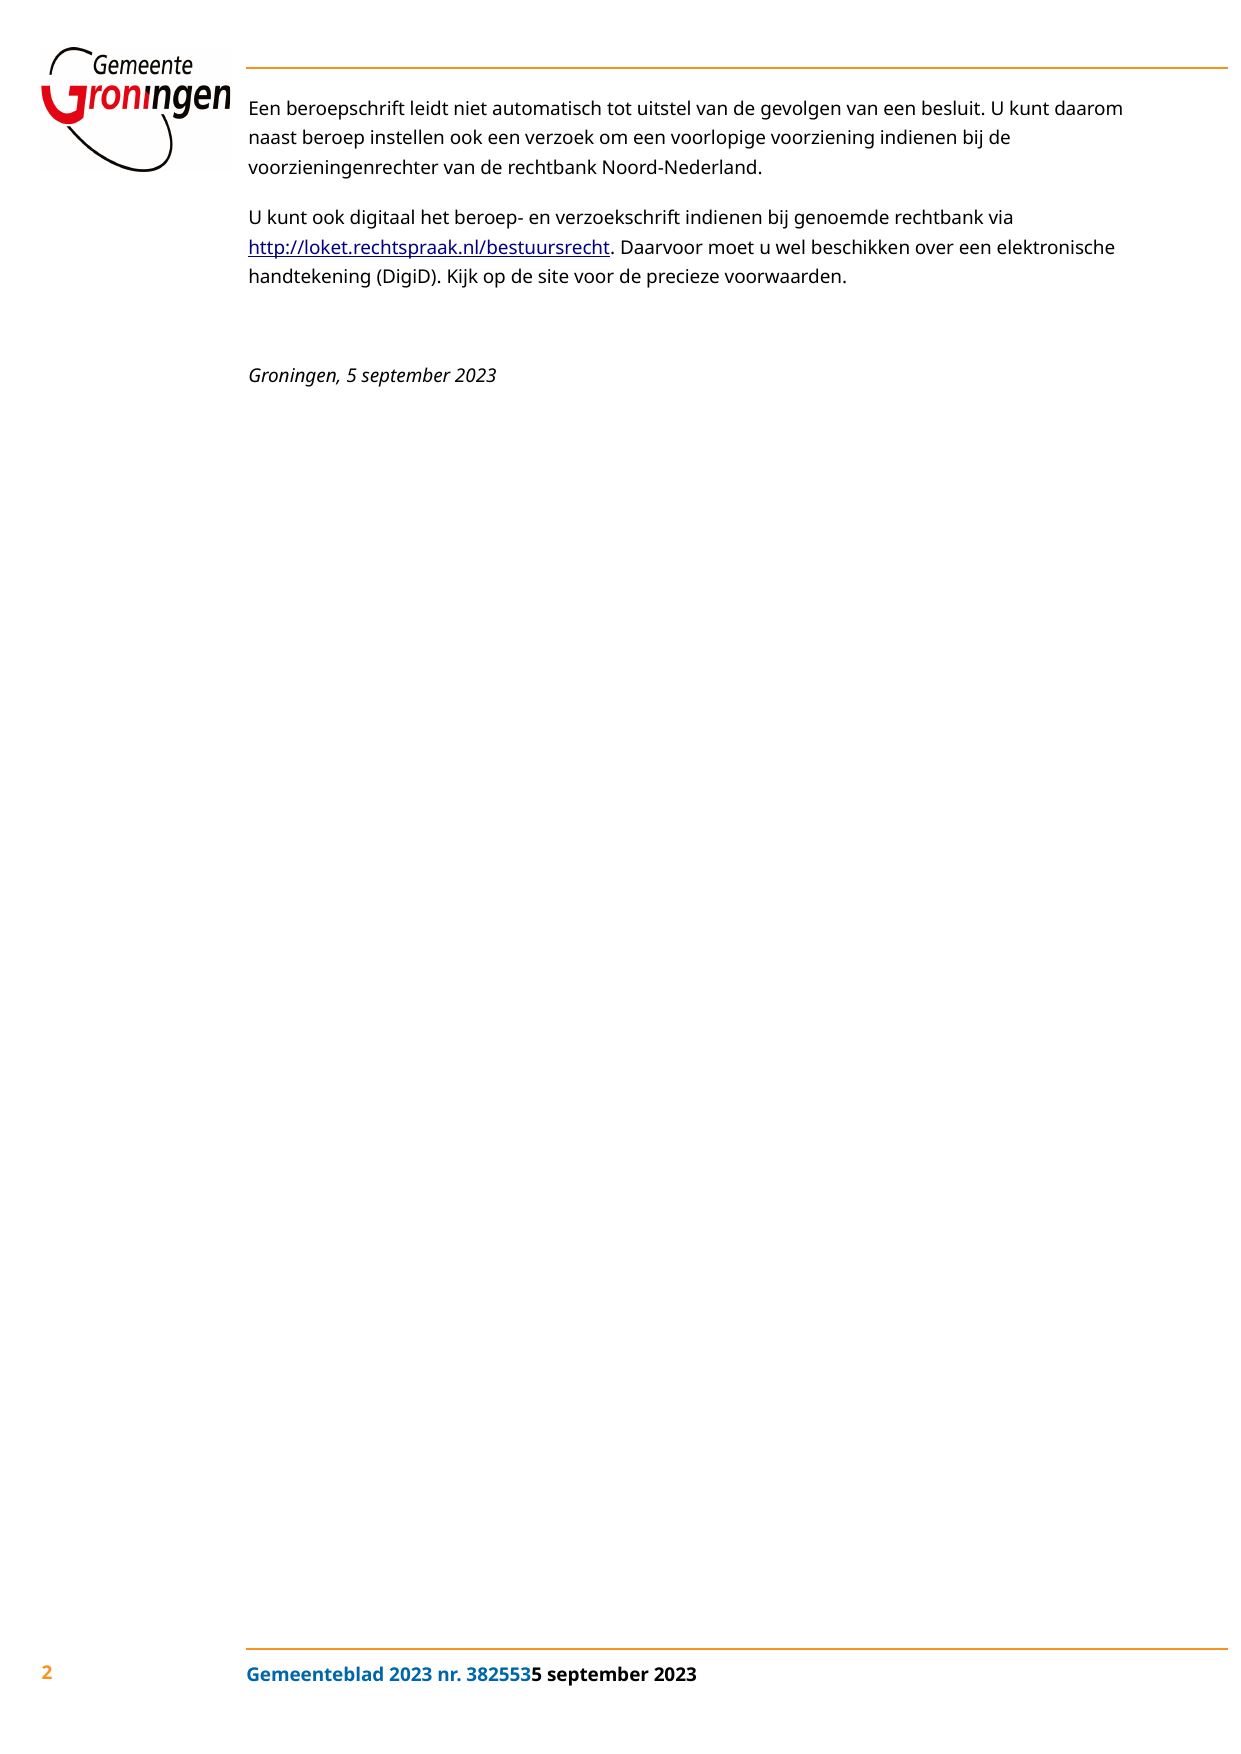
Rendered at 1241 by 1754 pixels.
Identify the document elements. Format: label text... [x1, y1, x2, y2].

text U kunt ook digitaal het beroep- en verzoekschrift indienen bij genoemde rechtbank via http://loket.rechtspraak.nl/bestuursrecht. Daarvoor moet u wel beschikken over een elektronische handtekening (DigiD). Kijk op de site voor de precieze voorwaarden. [248, 204, 1152, 289]
text Een beroepschrift leidt niet automatisch tot uitstel van de gevolgen van een besluit. U kunt daarom naast beroep instellen ook een verzoek om een voorlopige voorziening indienen bij de voorzieningenrechter van de rechtbank Noord-Nederland. [248, 95, 1152, 180]
text Groningen, 5 september 2023 [248, 362, 1152, 387]
picture [41, 47, 231, 172]
